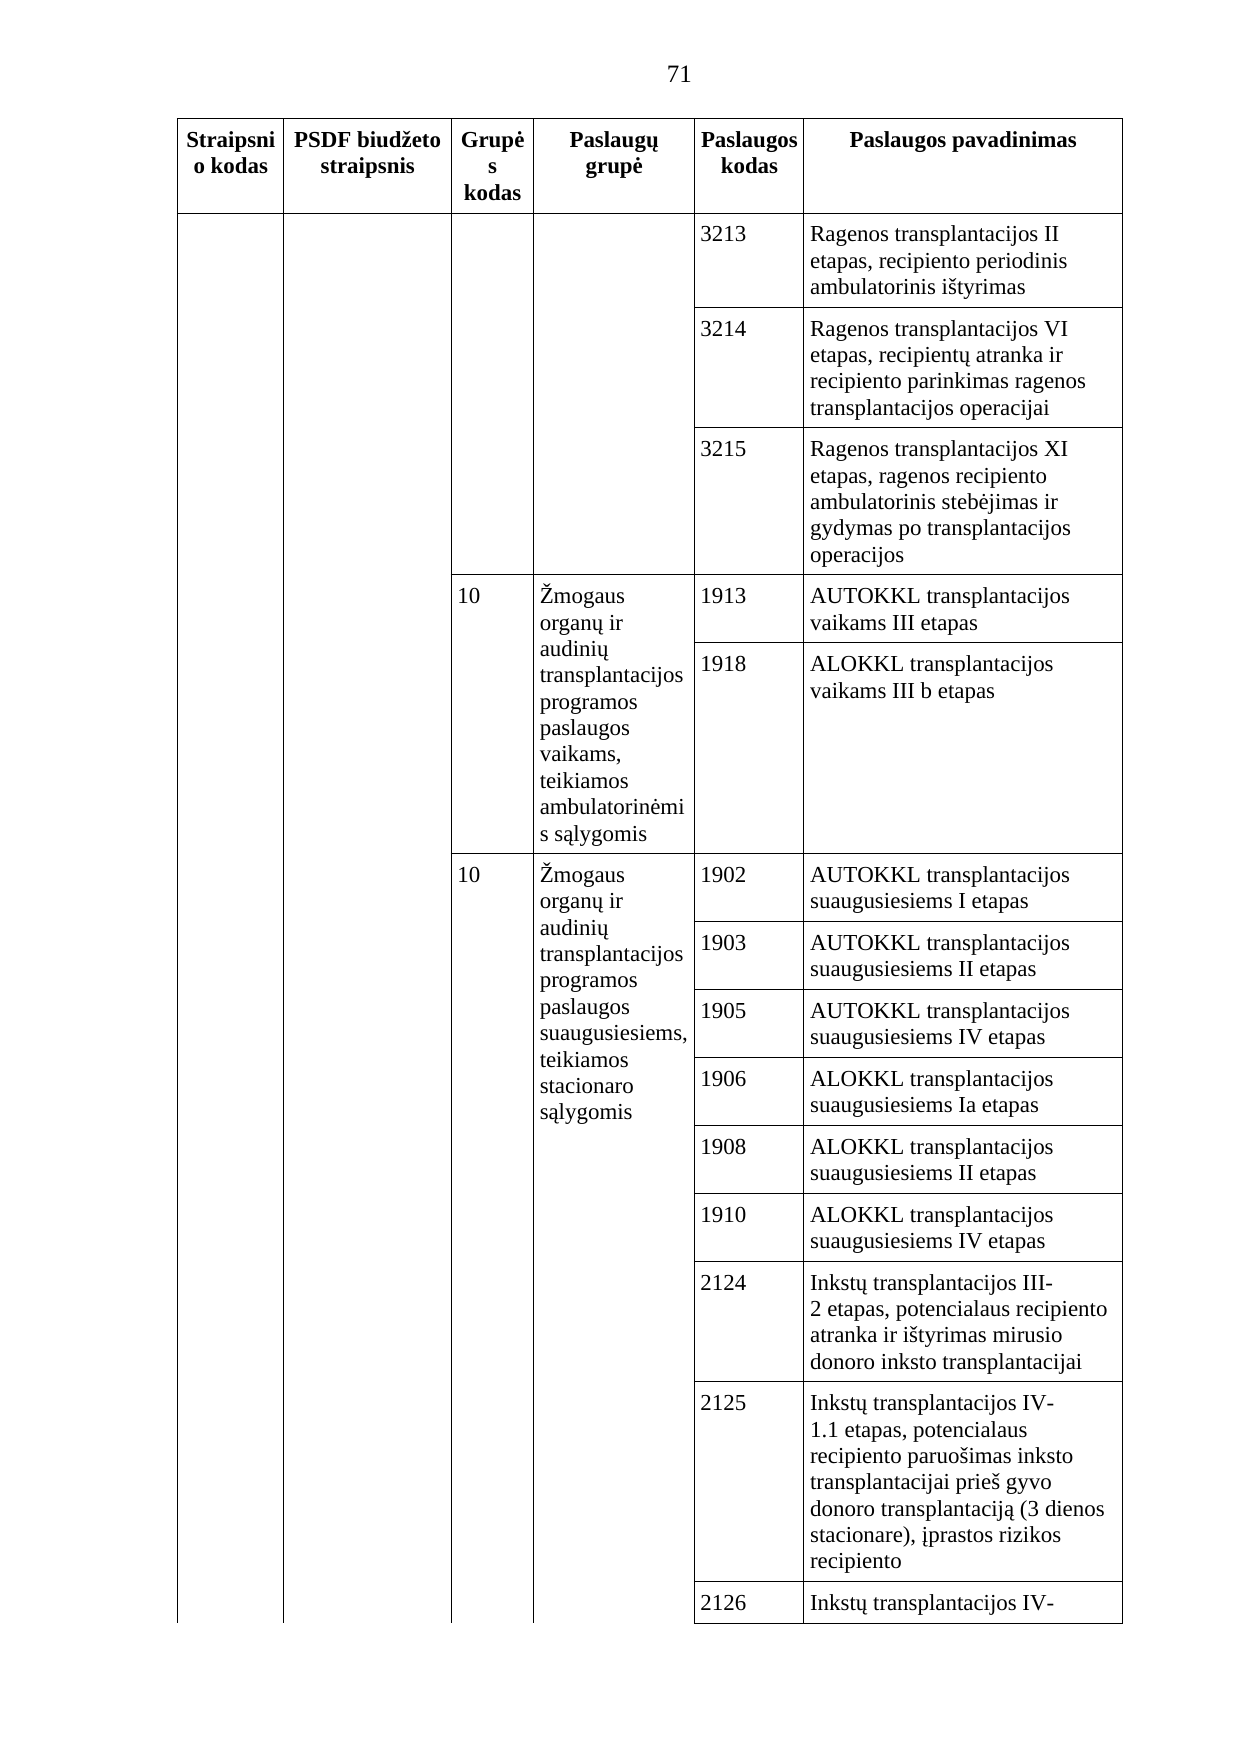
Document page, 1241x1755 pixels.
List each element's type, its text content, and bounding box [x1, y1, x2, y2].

table_cell AUTOKKL transplantacijos vaikams III etapas [804, 575, 1122, 642]
table_cell [178, 574, 283, 642]
table_header Grupės kodas [452, 119, 533, 212]
table_cell [284, 307, 451, 427]
table_cell ALOKKL transplantacijos vaikams III b etapas [804, 643, 1122, 853]
table_cell [178, 1125, 283, 1193]
table_cell 1918 [695, 643, 803, 853]
table_cell Inkstų transplantacijos IV- [804, 1582, 1122, 1622]
table_header PSDF biudžeto straipsnis [284, 119, 451, 212]
table_cell 1906 [695, 1058, 803, 1125]
table_cell 1910 [695, 1194, 803, 1261]
table_cell 10 [452, 575, 533, 642]
table_cell [452, 214, 533, 574]
table_header Paslaugos kodas [695, 119, 803, 212]
table_cell [178, 853, 283, 921]
table_cell AUTOKKL transplantacijos suaugusiesiems II etapas [804, 922, 1122, 989]
table_cell Ragenos transplantacijos II etapas, recipiento periodinis ambulatorinis ištyrimas [804, 214, 1122, 307]
table_cell [178, 642, 283, 853]
table_cell Žmogaus organų ir audinių transplantacijos programos paslaugos suaugusiesiems, teikiamos stacionaro sąlygomis [534, 854, 694, 1581]
table_cell [284, 921, 451, 989]
table_header Straipsnio kodas [178, 119, 283, 212]
table_cell [284, 853, 451, 921]
table_cell AUTOKKL transplantacijos suaugusiesiems I etapas [804, 854, 1122, 921]
table_cell Inkstų transplantacijos IV-1.1 etapas, potencialaus recipiento paruošimas inksto transplantacijai prieš gyvo donoro transplantaciją (3 dienos stacionare), įprastos rizikos recipiento [804, 1382, 1122, 1581]
table_header Paslaugos pavadinimas [804, 119, 1122, 212]
table_cell Ragenos transplantacijos VI etapas, recipientų atranka ir recipiento parinkimas ragenos transplantacijos operacijai [804, 308, 1122, 427]
table_cell [284, 427, 451, 574]
table_cell 2125 [695, 1382, 803, 1581]
table_cell [178, 214, 283, 307]
table_cell ALOKKL transplantacijos suaugusiesiems II etapas [804, 1126, 1122, 1193]
table_cell 1908 [695, 1126, 803, 1193]
table_cell 3213 [695, 214, 803, 307]
table_cell Inkstų transplantacijos III-2 etapas, potencialaus recipiento atranka ir ištyrimas mirusio donoro inksto transplantacijai [804, 1262, 1122, 1381]
table_cell [178, 1057, 283, 1125]
table_cell [178, 1193, 283, 1261]
table_cell [284, 1261, 451, 1381]
table_cell 1903 [695, 922, 803, 989]
table_cell [178, 307, 283, 427]
table_cell [178, 989, 283, 1057]
table_cell [452, 642, 533, 853]
table_cell [284, 574, 451, 642]
table_cell [178, 1261, 283, 1381]
table_cell [284, 1125, 451, 1193]
table_cell [284, 214, 451, 307]
table_cell ALOKKL transplantacijos suaugusiesiems IV etapas [804, 1194, 1122, 1261]
table_cell [284, 1193, 451, 1261]
table_cell [178, 427, 283, 574]
table_cell ALOKKL transplantacijos suaugusiesiems Ia etapas [804, 1058, 1122, 1125]
table_cell [178, 1381, 283, 1581]
table_cell Žmogaus organų ir audinių transplantacijos programos paslaugos vaikams, teikiamos ambulatorinėmis sąlygomis [534, 575, 694, 853]
table_cell [178, 921, 283, 989]
table_cell 2126 [695, 1582, 803, 1622]
table_cell 2124 [695, 1262, 803, 1381]
table_cell [284, 1381, 451, 1581]
table_cell [178, 1581, 283, 1622]
table_cell [284, 642, 451, 853]
table_cell [284, 989, 451, 1057]
table_cell 1905 [695, 990, 803, 1057]
table_header Paslaugų grupė [534, 119, 694, 212]
table_cell 3215 [695, 428, 803, 574]
table_cell 1902 [695, 854, 803, 921]
table_cell [534, 1581, 694, 1622]
table_cell [284, 1057, 451, 1125]
table_cell [284, 1581, 451, 1622]
table_cell Ragenos transplantacijos XI etapas, ragenos recipiento ambulatorinis stebėjimas ir gydymas po transplantacijos operacijos [804, 428, 1122, 574]
table_cell [452, 1581, 533, 1622]
table_cell [534, 214, 694, 574]
table_cell AUTOKKL transplantacijos suaugusiesiems IV etapas [804, 990, 1122, 1057]
table_cell 10 [452, 854, 533, 1581]
table_cell 3214 [695, 308, 803, 427]
table_cell 1913 [695, 575, 803, 642]
